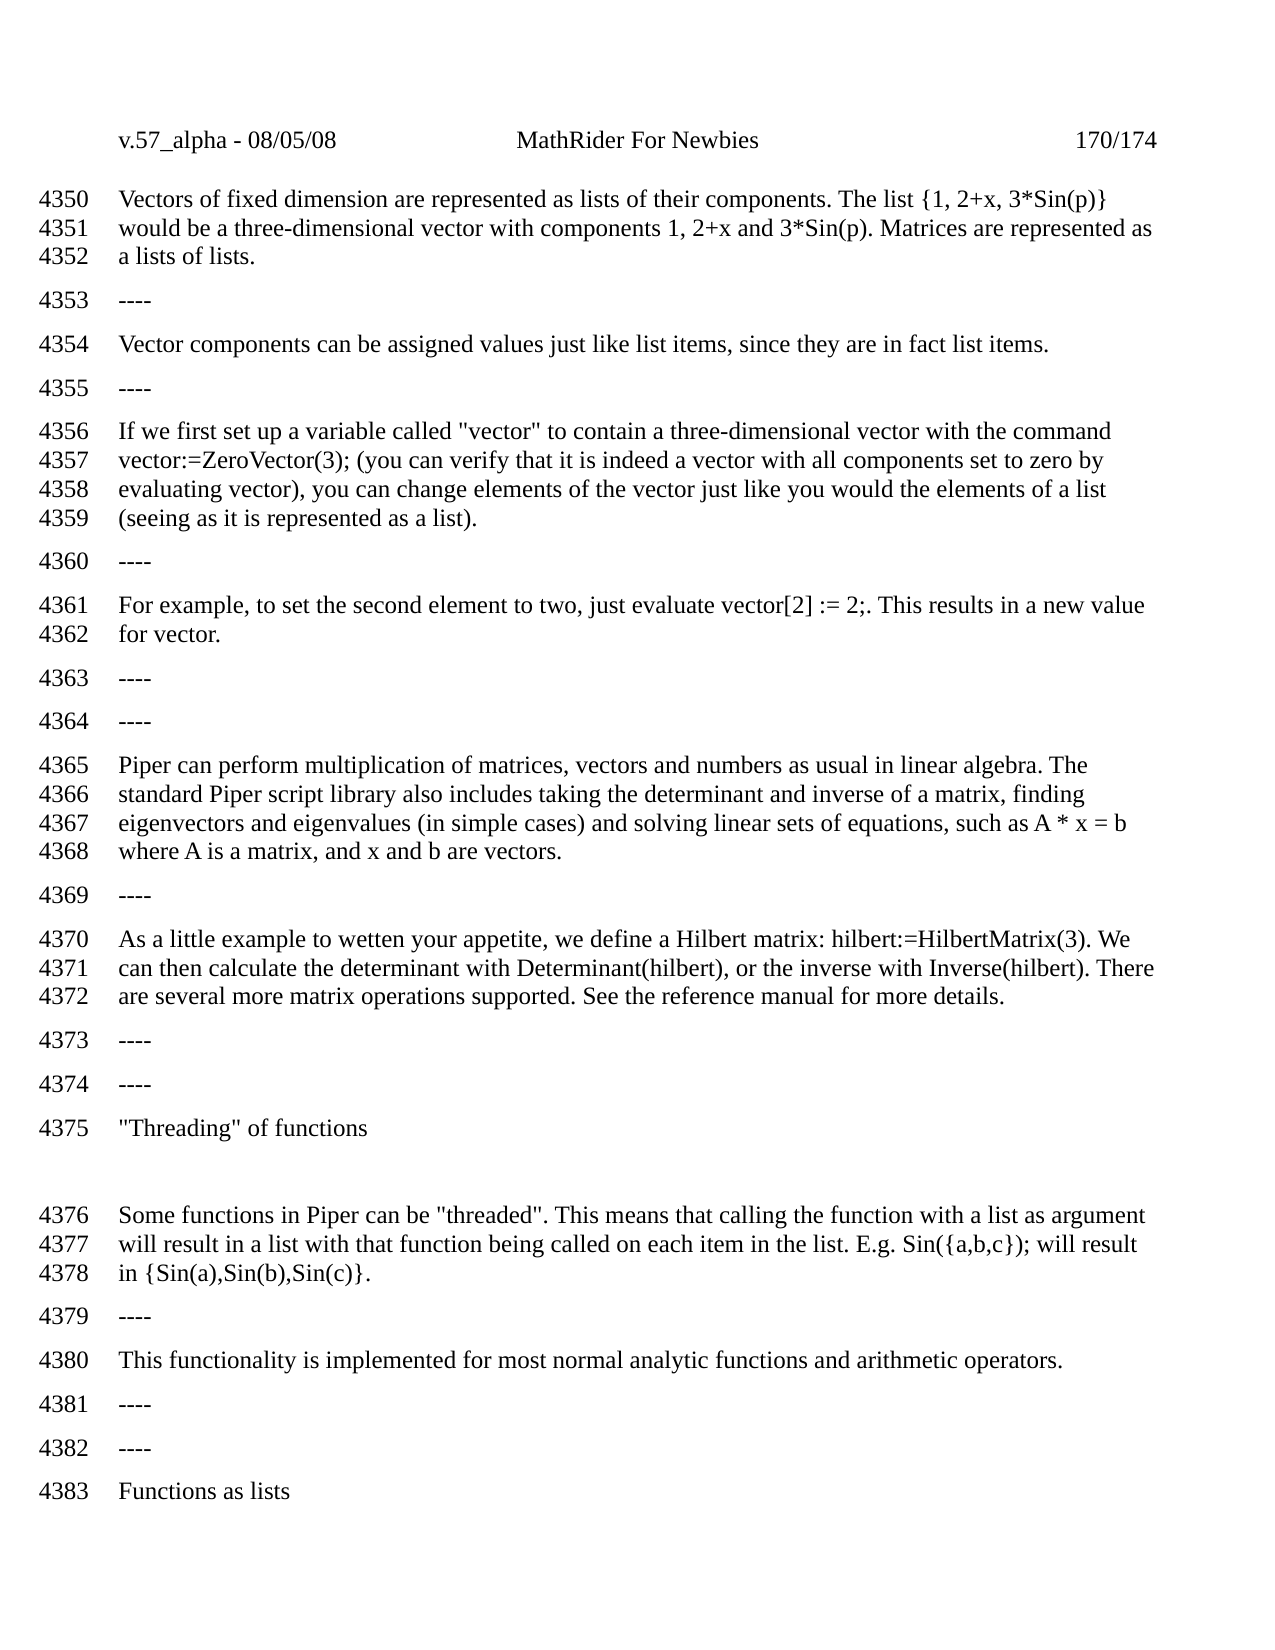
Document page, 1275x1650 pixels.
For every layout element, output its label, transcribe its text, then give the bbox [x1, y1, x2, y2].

text Vectors of fixed dimension are represented as lists of their components. The list {1, 2+x, 3*Sin(p)} would be a three-dimensional vector with components 1, 2+x and 3*Sin(p). Matrices are represented as a lists of lists. [118, 184, 1157, 270]
text ---- [118, 546, 1157, 575]
text ---- [118, 663, 1157, 691]
text ---- [118, 1069, 1157, 1098]
text As a little example to wetten your appetite, we define a Hilbert matrix: hilbert:=HilbertMatrix(3). We can then calculate the determinant with Determinant(hilbert), or the inverse with Inverse(hilbert). There are several more matrix operations supported. See the reference manual for more details. [118, 924, 1157, 1010]
text ---- [118, 1433, 1157, 1461]
text ---- [118, 706, 1157, 735]
text "Threading" of functions [118, 1113, 1157, 1141]
text ---- [118, 1389, 1157, 1418]
text ---- [118, 880, 1157, 909]
text ---- [118, 1025, 1157, 1054]
text ---- [118, 285, 1157, 314]
text Some functions in Piper can be "threaded". This means that calling the function with a list as argument will result in a list with that function being called on each item in the list. E.g. Sin({a,b,c}); will result in {Sin(a),Sin(b),Sin(c)}. [118, 1200, 1157, 1286]
text Vector components can be assigned values just like list items, since they are in fact list items. [118, 329, 1157, 358]
text This functionality is implemented for most normal analytic functions and arithmetic operators. [118, 1345, 1157, 1374]
text ---- [118, 373, 1157, 401]
text Piper can perform multiplication of matrices, vectors and numbers as usual in linear algebra. The standard Piper script library also includes taking the determinant and inverse of a matrix, finding eigenvectors and eigenvalues (in simple cases) and solving linear sets of equations, such as A * x = b where A is a matrix, and x and b are vectors. [118, 750, 1157, 865]
text If we first set up a variable called "vector" to contain a three-dimensional vector with the command vector:=ZeroVector(3); (you can verify that it is indeed a vector with all components set to zero by evaluating vector), you can change elements of the vector just like you would the elements of a list (seeing as it is represented as a list). [118, 416, 1157, 531]
text ---- [118, 1301, 1157, 1330]
text Functions as lists [118, 1476, 1157, 1505]
text For example, to set the second element to two, just evaluate vector[2] := 2;. This results in a new value for vector. [118, 590, 1157, 648]
